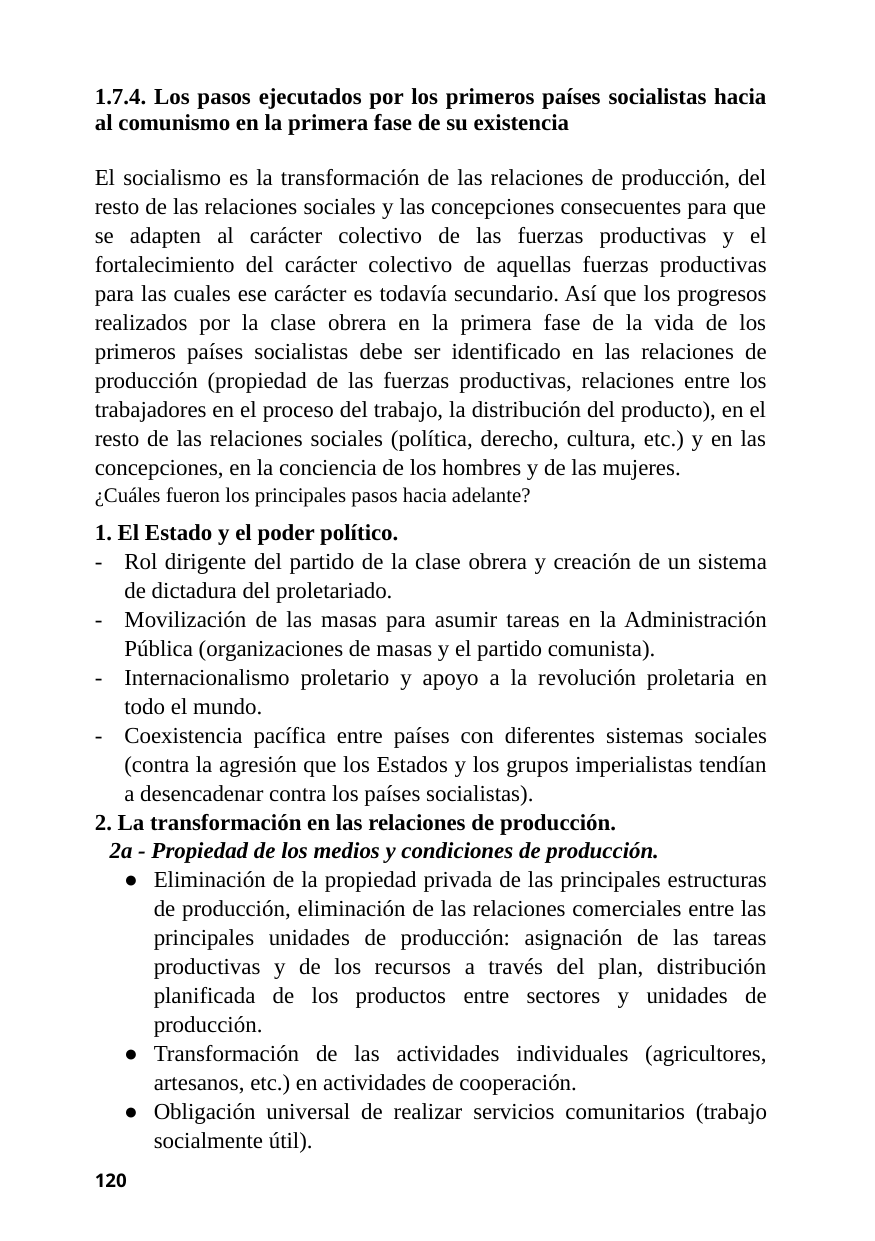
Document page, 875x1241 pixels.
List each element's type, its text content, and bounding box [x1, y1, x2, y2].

text - Coexistencia pacífica entre países con diferentes sistemas sociales (contra la agresión que los Estados y los grupos imperialistas tendían a desencadenar contra los países socialistas). [94, 722, 768, 806]
text - Rol dirigente del partido de la clase obrera y creación de un sistema de dictadura del proletariado. [94, 548, 768, 603]
text El socialismo es la transformación de las relaciones de producción, del resto de las relaciones sociales y las concepciones consecuentes para que se adapten al carácter colectivo de las fuerzas productivas y el fortalecimiento del carácter colectivo de aquellas fuerzas productivas para las cuales ese carácter es todavía secundario. Así que los progresos realizados por la clase obrera en la primera fase de la vida de los primeros países socialistas debe ser identificado en las relaciones de producción (propiedad de las fuerzas productivas, relaciones entre los trabajadores en el proceso del trabajo, la distribución del producto), en el resto de las relaciones sociales (política, derecho, cultura, etc.) y en las concepciones, en la conciencia de los hombres y de las mujeres. [94, 164, 768, 480]
text - Movilización de las masas para asumir tareas en la Administración Pública (organizaciones de masas y el partido comunista). [94, 606, 768, 661]
text 1. El Estado y el poder político. [94, 519, 768, 545]
text ● Eliminación de la propiedad privada de las principales estructuras de producción, eliminación de las relaciones comerciales entre las principales unidades de producción: asignación de las tareas productivas y de los recursos a través del plan, distribución planificada de los productos entre sectores y unidades de producción. [124, 866, 768, 1038]
text - Internacionalismo proletario y apoyo a la revolución proletaria en todo el mundo. [94, 664, 768, 719]
text ¿Cuáles fueron los principales pasos hacia adelante? [94, 483, 768, 507]
text 2a - Propiedad de los medios y condiciones de producción. [109, 837, 768, 864]
text ● Obligación universal de realizar servicios comunitarios (trabajo socialmente útil). [124, 1098, 768, 1153]
text 1.7.4. Los pasos ejecutados por los primeros países socialistas hacia al comunismo en la primera fase de su existencia [94, 83, 768, 135]
text ● Transformación de las actividades individuales (agricultores, artesanos, etc.) en actividades de cooperación. [124, 1040, 768, 1096]
text 2. La transformación en las relaciones de producción. [94, 808, 768, 835]
